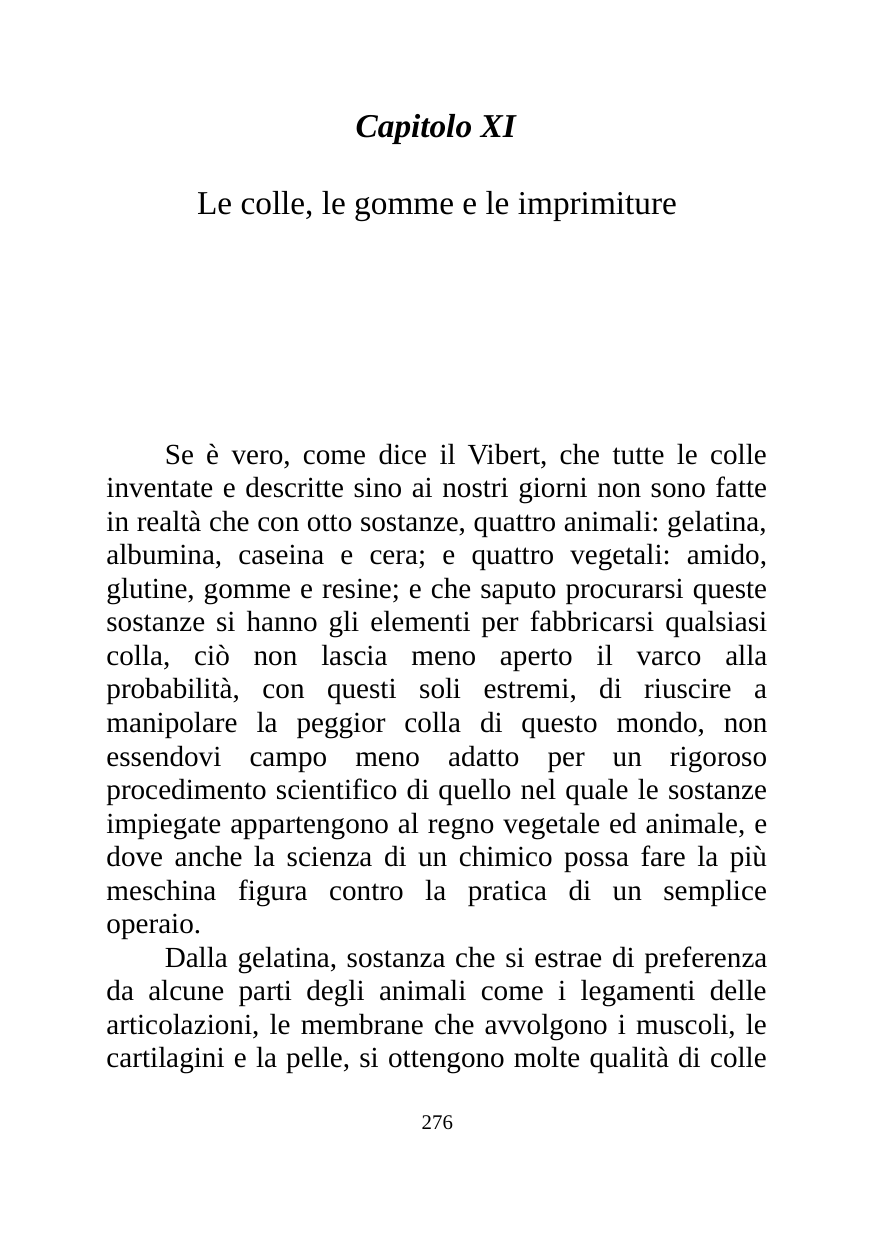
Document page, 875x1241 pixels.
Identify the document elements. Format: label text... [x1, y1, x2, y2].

text Se è vero, come dice il Vibert, che tutte le colle inventate e descritte sino ai nostri giorni non sono fatte in realtà che con otto sostanze, quattro animali: gelatina, albumina, caseina e cera; e quattro vegetali: amido, glutine, gomme e resine; e che saputo procurarsi queste sostanze si hanno gli elementi per fabbricarsi qualsiasi colla, ciò non lascia meno aperto il varco alla probabilità, con questi soli estremi, di riuscire a manipolare la peggior colla di questo mondo, non essendovi campo meno adatto per un rigoroso procedimento scientifico di quello nel quale le sostanze impiegate appartengono al regno vegetale ed animale, e dove anche la scienza di un chimico possa fare la più meschina figura contro la pratica di un semplice operaio. [106, 437, 768, 940]
subtitle Capitolo XI Le colle, le gomme e le imprimiture [106, 106, 768, 221]
text Dalla gelatina, sostanza che si estrae di preferenza da alcune parti degli animali come i legamenti delle articolazioni, le membrane che avvolgono i muscoli, le cartilagini e la pelle, si ottengono molte qualità di colle [106, 940, 768, 1074]
